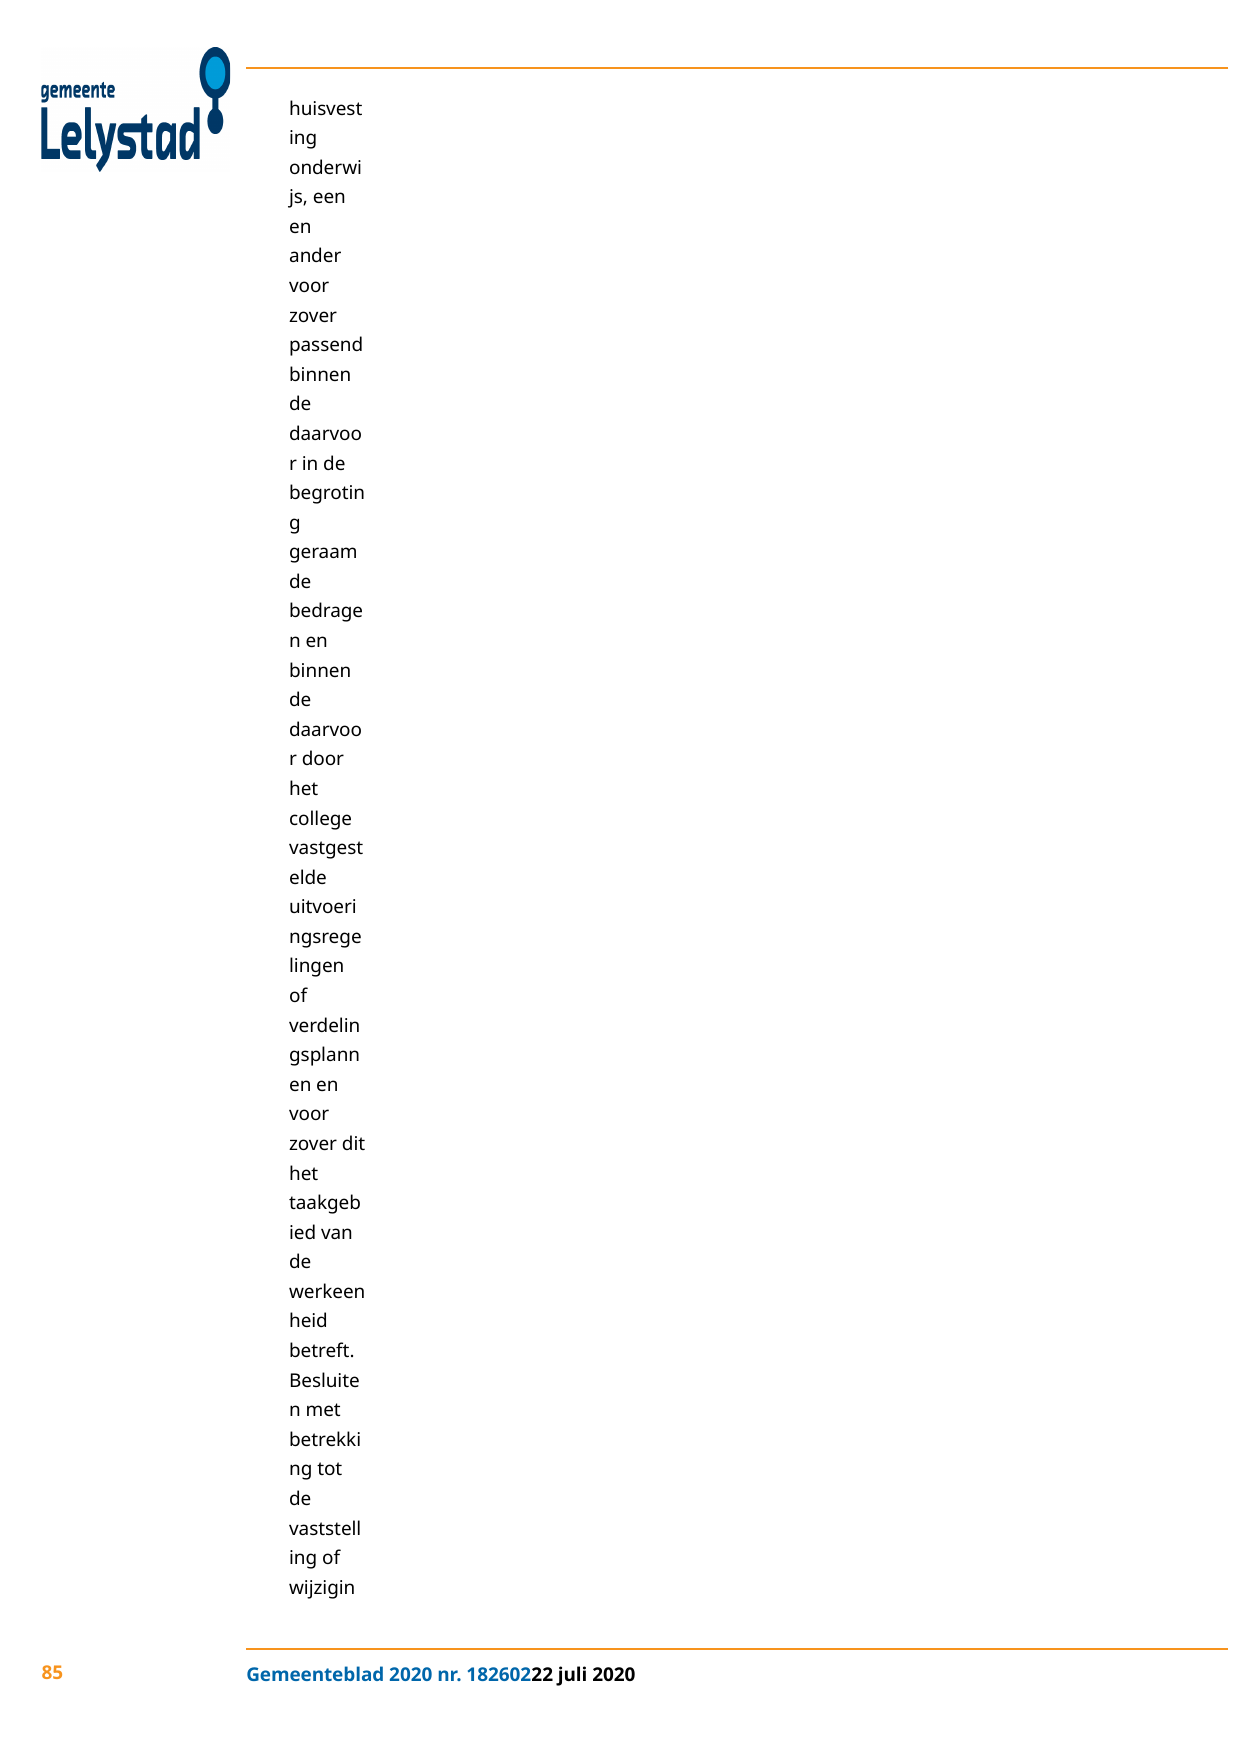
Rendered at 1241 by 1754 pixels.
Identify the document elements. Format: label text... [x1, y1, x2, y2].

table_cell [859, 95, 941, 1600]
table_cell [777, 95, 859, 1600]
table_cell [572, 95, 695, 1600]
table_cell [695, 95, 777, 1600]
table_cell [407, 95, 490, 1600]
table_cell [941, 95, 1023, 1600]
table_cell [366, 95, 407, 1600]
table_cell [248, 95, 289, 1600]
table_cell huisvesting onderwijs, een en ander voor zover passend binnen de daarvoor in de begroting geraamde bedragen en binnen de daarvoor door het college vastgestelde uitvoeringsregelingen of verdelingsplannen en voor zover dit het taakgebied van de werkeenheid betreft. Besluiten met betrekking tot de vaststelling of wijzigin [289, 95, 366, 1600]
table_cell [490, 95, 572, 1600]
table_cell [1023, 95, 1152, 1600]
picture [41, 47, 231, 172]
